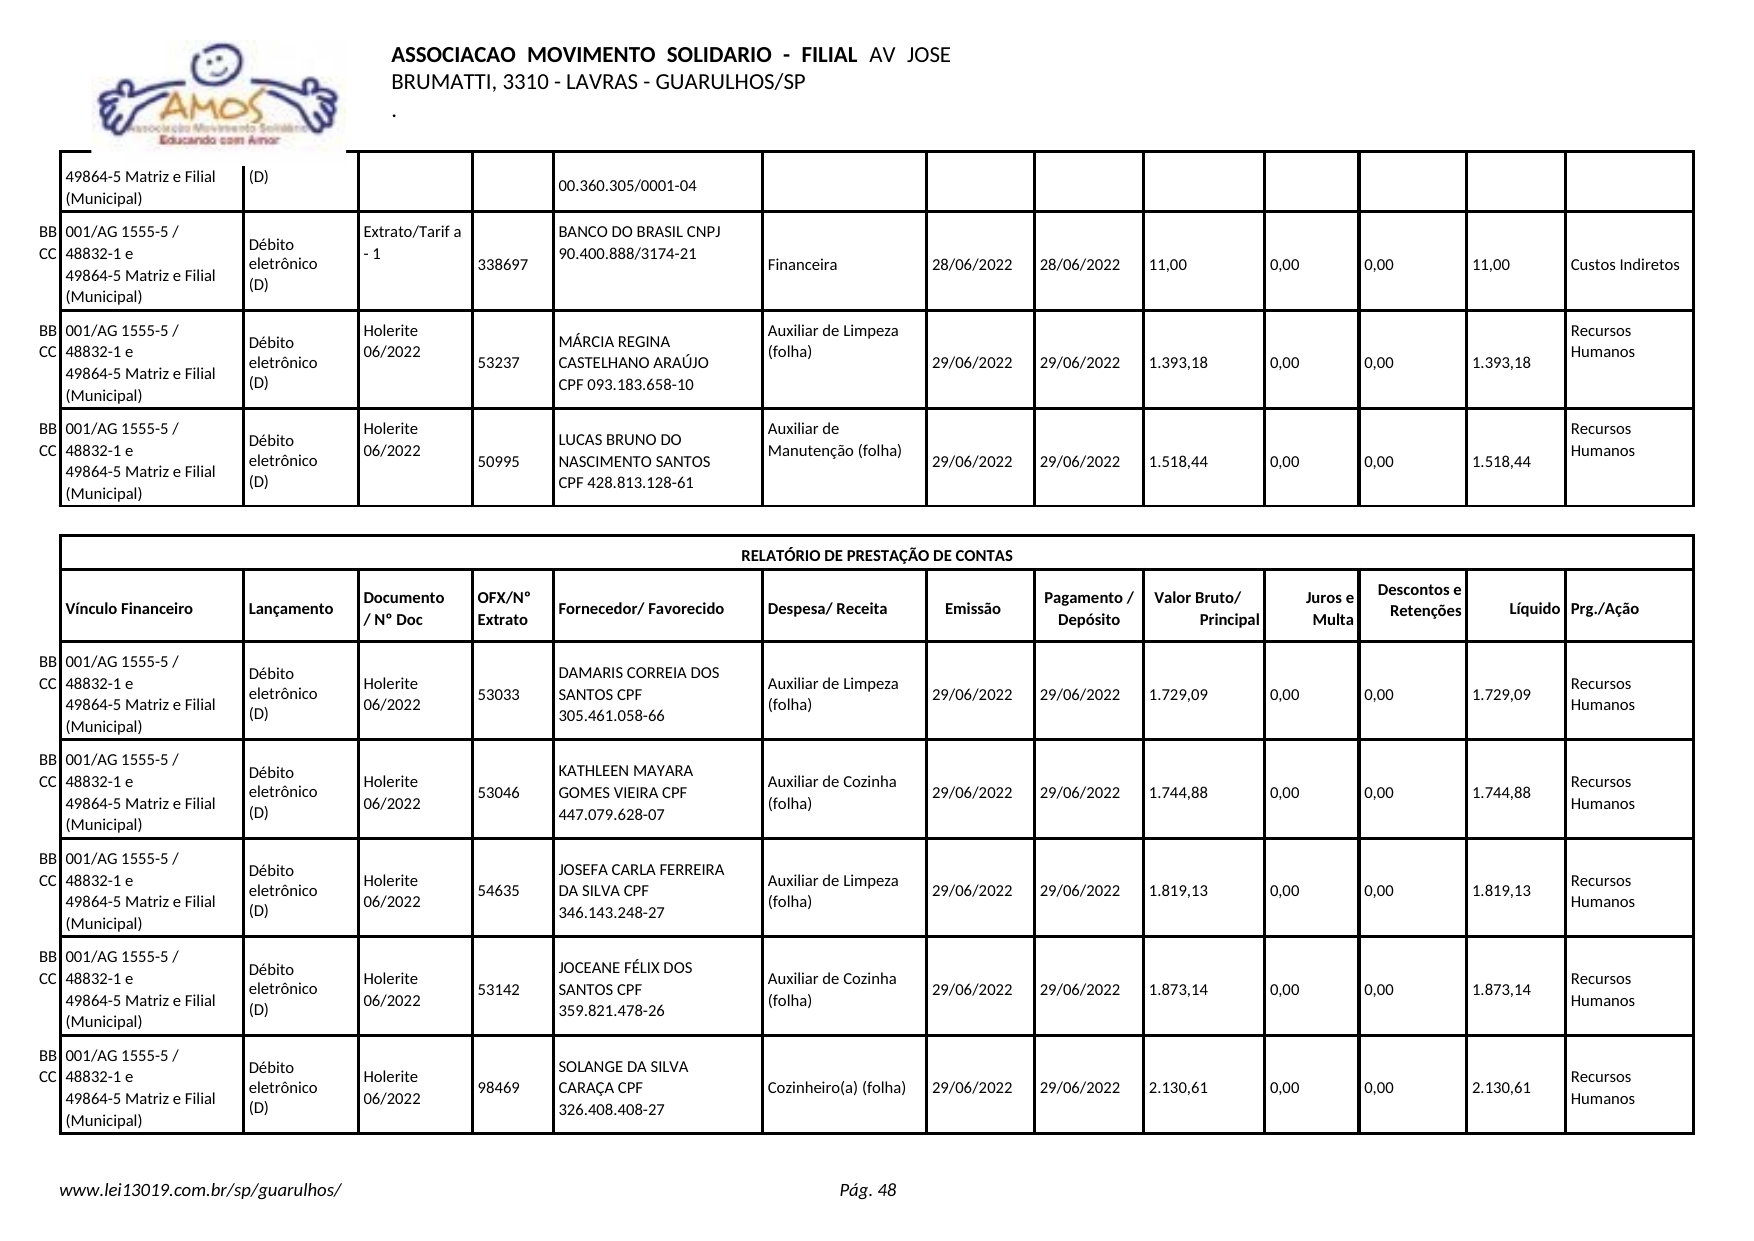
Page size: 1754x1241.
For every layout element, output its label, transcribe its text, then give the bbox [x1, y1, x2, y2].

table_cell Auxiliar de Manutenção (folha) [764, 410, 925, 505]
table_cell SOLANGE DA SILVA CARAÇA CPF 326.408.408-27 [555, 1037, 761, 1132]
table_cell BANCO DO BRASIL CNPJ 90.400.888/3174-21 [555, 213, 761, 308]
table_cell 0,00 [1361, 938, 1465, 1033]
table_cell 28/06/2022 [1036, 213, 1142, 308]
table_cell 1.819,13 [1145, 840, 1263, 935]
table_cell 29/06/2022 [928, 1037, 1033, 1132]
table_cell Pagamento / Depósito [1036, 571, 1142, 640]
table_cell 0,00 [1361, 312, 1465, 407]
table_cell 0,00 [1266, 1037, 1357, 1132]
table_cell 0,00 [1361, 840, 1465, 935]
table_header RELATÓRIO DE PRESTAÇÃO DE CONTAS [62, 537, 1692, 568]
table_cell 1.518,44 [1468, 410, 1564, 505]
table_cell Líquido [1468, 571, 1564, 640]
table_cell 001/AG 1555-5 / 48832-1 e 49864-5 Matriz e Filial (Municipal) [62, 1037, 242, 1132]
table_cell Recursos Humanos [1567, 312, 1692, 407]
table_cell 53046 [474, 741, 552, 837]
table_cell 29/06/2022 [928, 938, 1033, 1033]
table_cell MÁRCIA REGINA CASTELHANO ARAÚJO CPF 093.183.658-10 [555, 312, 761, 407]
table_cell [1266, 153, 1357, 210]
table_cell Fornecedor/ Favorecido [555, 571, 761, 640]
table_cell Débito eletrônico (D) [245, 312, 357, 407]
table_cell 0,00 [1266, 410, 1357, 505]
table_cell [1567, 153, 1692, 210]
table_cell Auxiliar de Limpeza (folha) [764, 643, 925, 738]
table_cell 00.360.305/0001-04 [555, 153, 761, 210]
table_cell Débito eletrônico (D) [245, 410, 357, 505]
table_cell 001/AG 1555-5 / 48832-1 e 49864-5 Matriz e Filial (Municipal) [62, 741, 242, 837]
table_cell 29/06/2022 [928, 643, 1033, 738]
table_cell 1.744,88 [1145, 741, 1263, 837]
table_cell 1.744,88 [1468, 741, 1564, 837]
table_cell 0,00 [1361, 410, 1465, 505]
table_cell [360, 153, 471, 210]
table_cell 53033 [474, 643, 552, 738]
table_cell Holerite 06/2022 [360, 938, 471, 1033]
table_cell Cozinheiro(a) (folha) [764, 1037, 925, 1132]
table_cell [1145, 153, 1263, 210]
table_cell 001/AG 1555-5 / 48832-1 e 49864-5 Matriz e Filial (Municipal) [62, 312, 242, 407]
table_cell 0,00 [1266, 741, 1357, 837]
table_cell 001/AG 1555-5 / 48832-1 e 49864-5 Matriz e Filial (Municipal) [62, 840, 242, 935]
table_cell Emissão [928, 571, 1033, 640]
table_cell [764, 153, 925, 210]
table_cell 29/06/2022 [928, 312, 1033, 407]
table_cell 0,00 [1361, 213, 1465, 308]
table_cell Recursos Humanos [1567, 643, 1692, 738]
table_cell Débito eletrônico (D) [245, 840, 357, 935]
table_cell [928, 153, 1033, 210]
table_cell Recursos Humanos [1567, 938, 1692, 1033]
table_cell 0,00 [1361, 741, 1465, 837]
table_cell 0,00 [1266, 938, 1357, 1033]
table_cell 1.729,09 [1145, 643, 1263, 738]
table_cell Recursos Humanos [1567, 840, 1692, 935]
table_cell Débito eletrônico (D) [245, 643, 357, 738]
table_cell Holerite 06/2022 [360, 741, 471, 837]
table_cell 29/06/2022 [1036, 312, 1142, 407]
table_cell Auxiliar de Limpeza (folha) [764, 840, 925, 935]
table_cell DAMARIS CORREIA DOS SANTOS CPF 305.461.058-66 [555, 643, 761, 738]
table_cell [1036, 153, 1142, 210]
table_cell Financeira [764, 213, 925, 308]
table_cell 2.130,61 [1468, 1037, 1564, 1132]
table_cell [474, 153, 552, 210]
table_cell Auxiliar de Limpeza (folha) [764, 312, 925, 407]
table_cell 11,00 [1145, 213, 1263, 308]
table_cell Recursos Humanos [1567, 741, 1692, 837]
table_cell Extrato/Tarif a - 1 [360, 213, 471, 308]
table_cell Valor Bruto/ Principal [1145, 571, 1263, 640]
table_cell Despesa/ Receita [764, 571, 925, 640]
table_cell Débito eletrônico (D) [245, 741, 357, 837]
table_cell Holerite 06/2022 [360, 1037, 471, 1132]
table_cell Prg./Ação [1567, 571, 1692, 640]
table_cell 0,00 [1266, 312, 1357, 407]
table_cell Juros e Multa [1266, 571, 1357, 640]
table_cell 1.873,14 [1145, 938, 1263, 1033]
table_cell Custos Indiretos [1567, 213, 1692, 308]
table_cell 28/06/2022 [928, 213, 1033, 308]
table_cell 1.819,13 [1468, 840, 1564, 935]
table_cell 001/AG 1555-5 / 48832-1 e 49864-5 Matriz e Filial (Municipal) [62, 938, 242, 1033]
table_cell 29/06/2022 [1036, 840, 1142, 935]
table_cell 29/06/2022 [928, 410, 1033, 505]
table_cell 001/AG 1555-5 / 48832-1 e 49864-5 Matriz e Filial (Municipal) [62, 410, 242, 505]
table_cell 29/06/2022 [1036, 410, 1142, 505]
table_cell Recursos Humanos [1567, 1037, 1692, 1132]
table_cell OFX/Nº Extrato [474, 571, 552, 640]
table_cell 338697 [474, 213, 552, 308]
table_cell Recursos Humanos [1567, 410, 1692, 505]
table_cell 0,00 [1361, 643, 1465, 738]
table_cell 50995 [474, 410, 552, 505]
table_cell 29/06/2022 [1036, 938, 1142, 1033]
table_cell Débito eletrônico (D) [245, 213, 357, 308]
table_cell [1361, 153, 1465, 210]
table_cell 1.873,14 [1468, 938, 1564, 1033]
table_cell 29/06/2022 [1036, 741, 1142, 837]
table_cell Auxiliar de Cozinha (folha) [764, 938, 925, 1033]
table_cell Débito eletrônico (D) [245, 1037, 357, 1132]
table_cell 98469 [474, 1037, 552, 1132]
table_cell JOCEANE FÉLIX DOS SANTOS CPF 359.821.478-26 [555, 938, 761, 1033]
table_cell Holerite 06/2022 [360, 312, 471, 407]
table_cell 53237 [474, 312, 552, 407]
table_cell Descontos e Retenções [1361, 571, 1465, 640]
table_cell 11,00 [1468, 213, 1564, 308]
table_cell 0,00 [1266, 213, 1357, 308]
table_cell KATHLEEN MAYARA GOMES VIEIRA CPF 447.079.628-07 [555, 741, 761, 837]
table_cell Holerite 06/2022 [360, 840, 471, 935]
table_cell 29/06/2022 [928, 741, 1033, 837]
table_cell Documento / Nº Doc [360, 571, 471, 640]
table_cell Auxiliar de Cozinha (folha) [764, 741, 925, 837]
table_cell 1.518,44 [1145, 410, 1263, 505]
table_cell 1.393,18 [1468, 312, 1564, 407]
table_cell 29/06/2022 [928, 840, 1033, 935]
table_cell 0,00 [1266, 840, 1357, 935]
table_cell Vínculo Financeiro [62, 571, 242, 640]
table_cell 0,00 [1361, 1037, 1465, 1132]
table_cell [1468, 153, 1564, 210]
table_cell 2.130,61 [1145, 1037, 1263, 1132]
table_cell 54635 [474, 840, 552, 935]
table_cell 1.393,18 [1145, 312, 1263, 407]
table_cell LUCAS BRUNO DO NASCIMENTO SANTOS CPF 428.813.128-61 [555, 410, 761, 505]
table_cell Holerite 06/2022 [360, 410, 471, 505]
table_cell (D) [245, 153, 357, 210]
table_cell 001/AG 1555-5 / 48832-1 e 49864-5 Matriz e Filial (Municipal) [62, 643, 242, 738]
table_cell Débito eletrônico (D) [245, 938, 357, 1033]
table_cell 1.729,09 [1468, 643, 1564, 738]
table_cell 29/06/2022 [1036, 643, 1142, 738]
table_cell JOSEFA CARLA FERREIRA DA SILVA CPF 346.143.248-27 [555, 840, 761, 935]
table_cell 0,00 [1266, 643, 1357, 738]
table_cell Holerite 06/2022 [360, 643, 471, 738]
table_cell 49864-5 Matriz e Filial (Municipal) [62, 153, 242, 210]
table_cell 29/06/2022 [1036, 1037, 1142, 1132]
table_cell Lançamento [245, 571, 357, 640]
table_cell 53142 [474, 938, 552, 1033]
table_cell 001/AG 1555-5 / 48832-1 e 49864-5 Matriz e Filial (Municipal) [62, 213, 242, 308]
